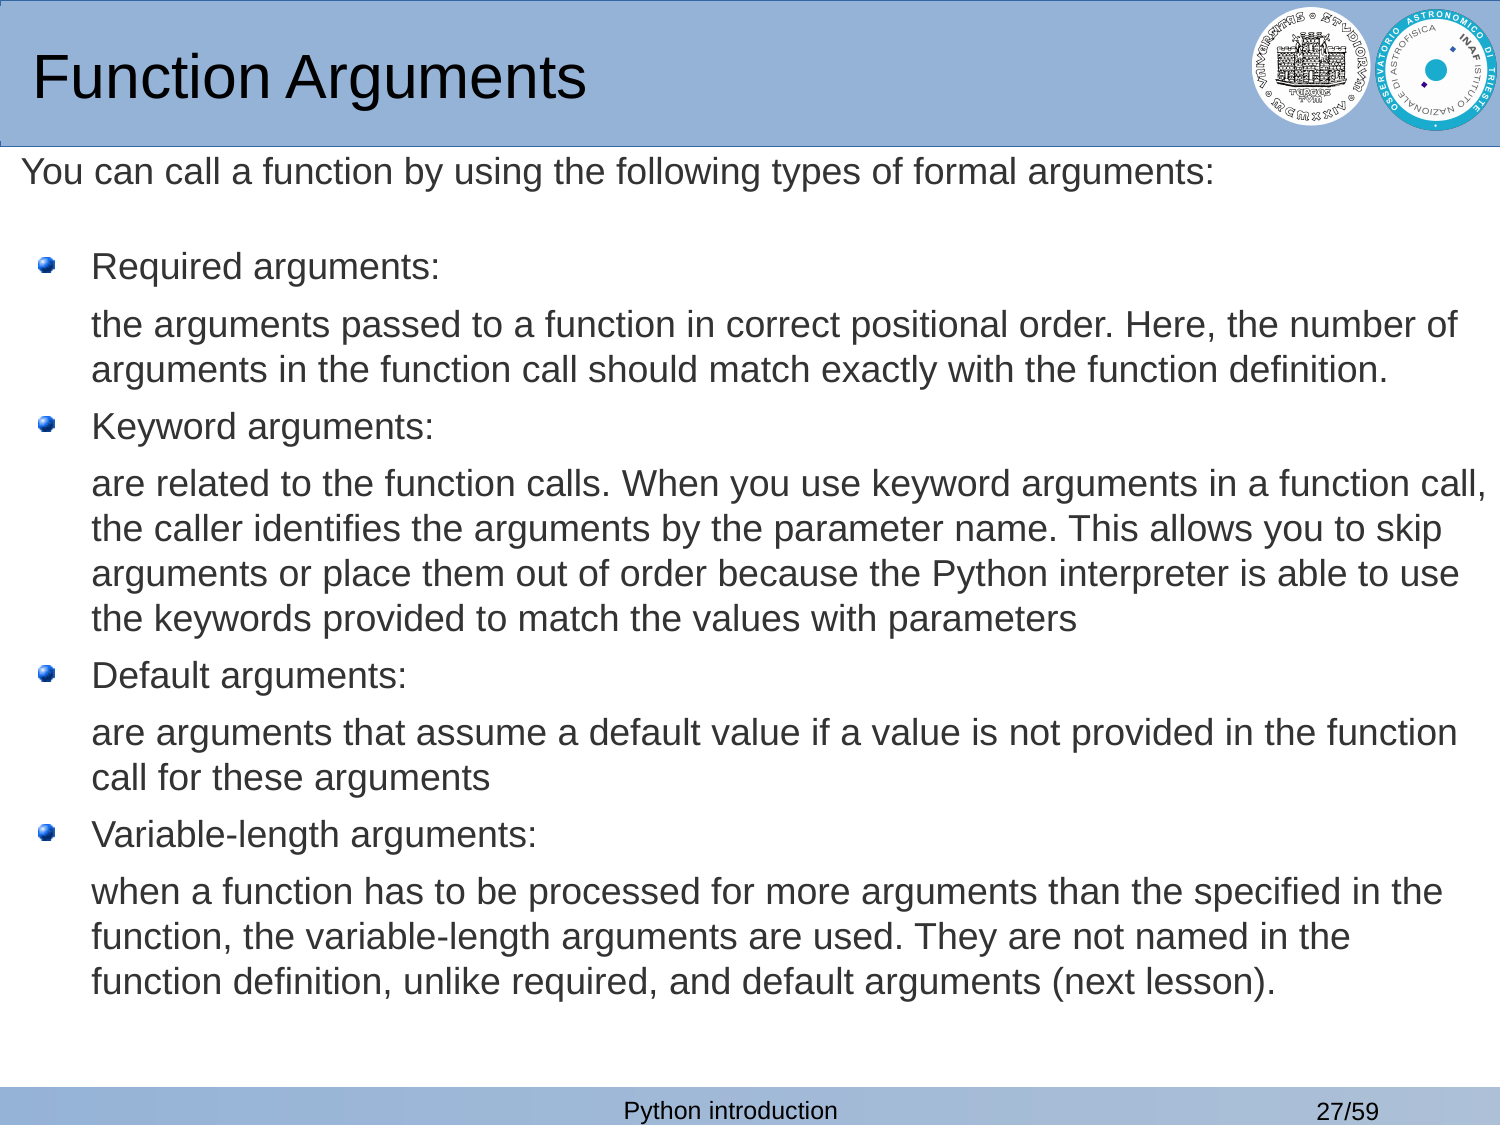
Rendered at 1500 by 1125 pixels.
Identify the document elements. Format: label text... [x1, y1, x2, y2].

list You can call a function by using the following types of formal arguments: Required arguments: the arguments passed to a function in correct positional order. Here, the number of arguments in the function call should match exactly with the function definition. Keyword arguments: are related to the function calls. When you use keyword arguments in a function call, the caller identifies the arguments by the parameter name. This allows you to skip arguments or place them out of order because the Python interpreter is able to use the keywords provided to match the values with parameters Default arguments: are arguments that assume a default value if a value is not provided in the function call for these arguments Variable-length arguments: when a function has to be processed for more arguments than the specified in the function, the variable-length arguments are used. They are not named in the function definition, unlike required, and default arguments (next lesson). [5, 138, 1500, 1075]
text_box Function Arguments [0, 5, 1243, 141]
picture [1252, 0, 1500, 138]
